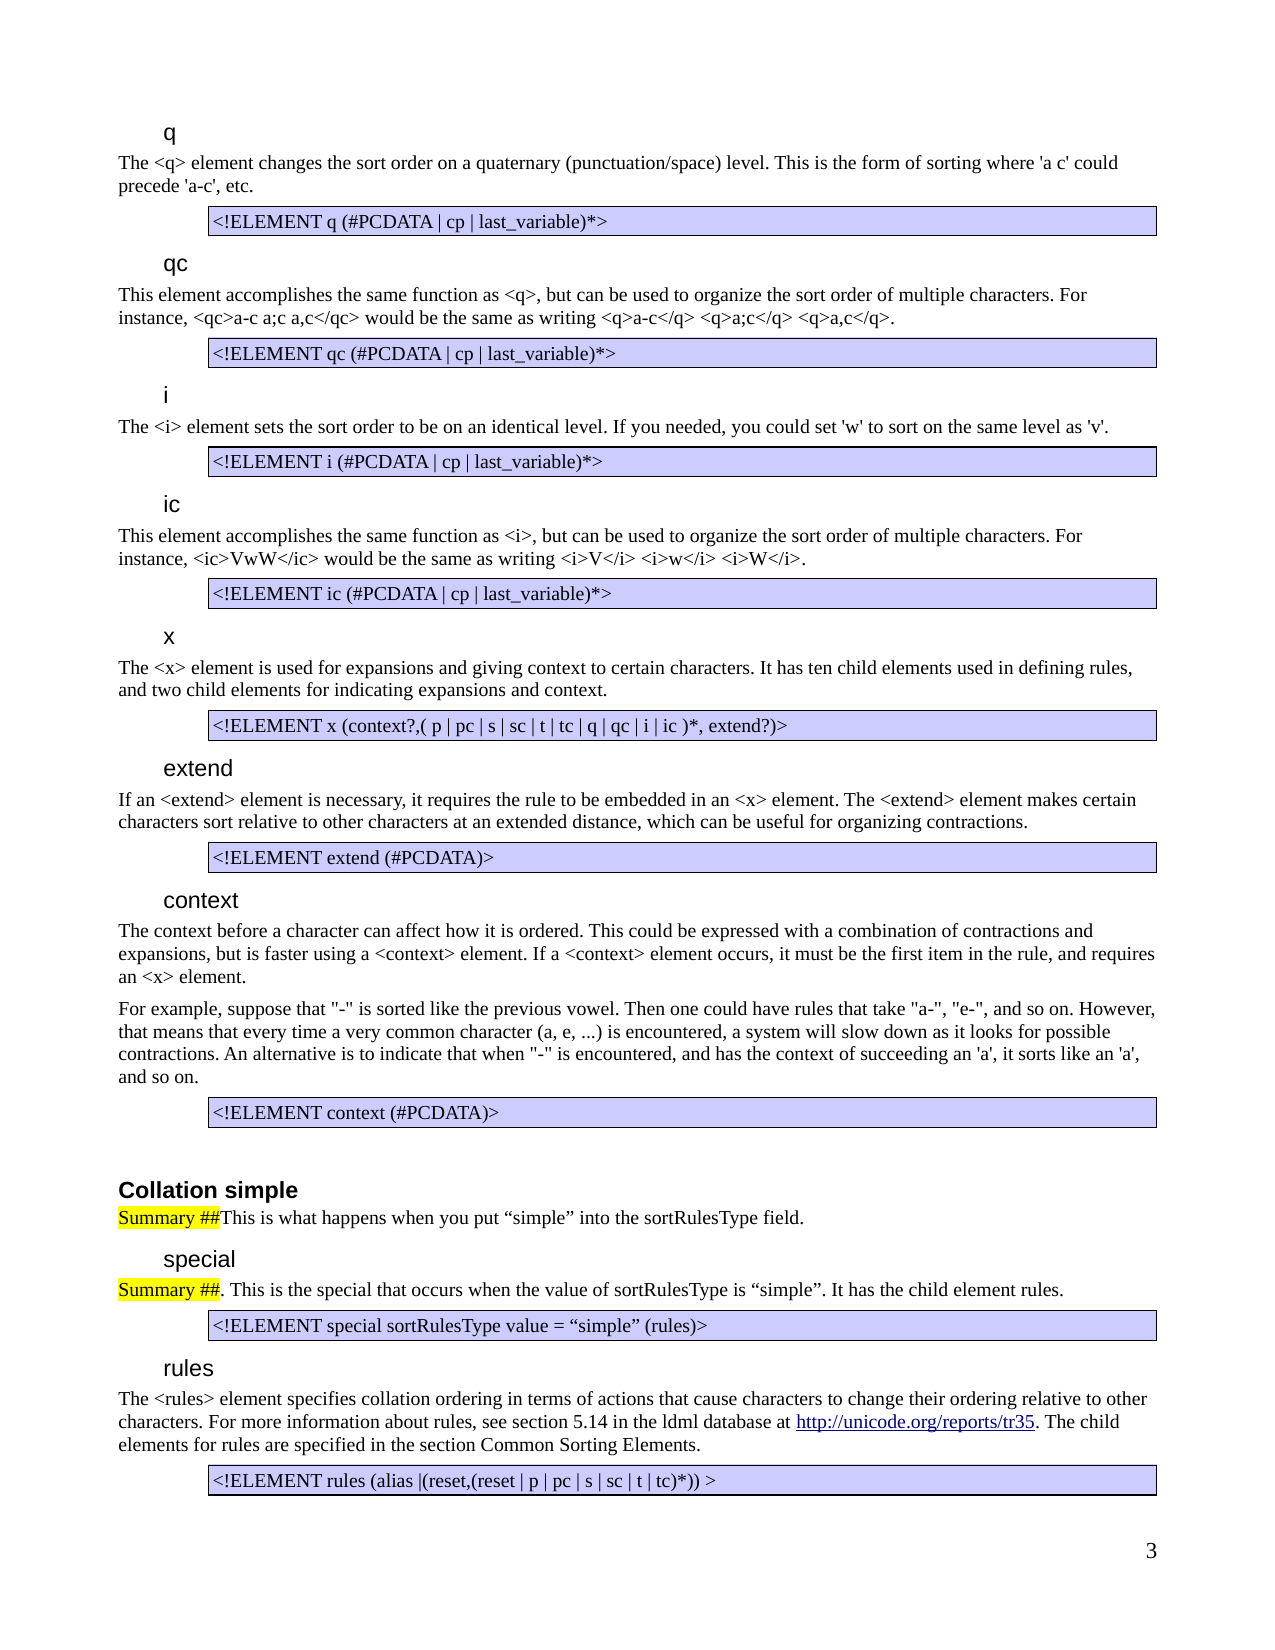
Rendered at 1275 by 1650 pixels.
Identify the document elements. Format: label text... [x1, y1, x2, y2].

text <!ELEMENT special sortRulesType value = “simple” (rules)> [209, 1311, 1156, 1340]
subtitle q [163, 118, 1157, 145]
text <!ELEMENT x (context?,( p | pc | s | sc | t | tc | q | qc | i | ic )*, extend?)> [209, 711, 1156, 740]
text The <x> element is used for expansions and giving context to certain characters. It has ten child elements used in defining rules, and two child elements for indicating expansions and context. [118, 656, 1157, 701]
text If an <extend> element is necessary, it requires the rule to be embedded in an <x> element. The <extend> element makes certain characters sort relative to other characters at an extended distance, which can be useful for organizing contractions. [118, 787, 1157, 833]
text <!ELEMENT extend (#PCDATA)> [209, 843, 1156, 872]
subtitle extend [163, 755, 1157, 781]
text <!ELEMENT qc (#PCDATA | cp | last_variable)*> [209, 339, 1156, 367]
text <!ELEMENT q (#PCDATA | cp | last_variable)*> [209, 207, 1156, 235]
text Summary ##This is what happens when you put “simple” into the sortRulesType field. [118, 1206, 1157, 1229]
subtitle qc [163, 250, 1157, 277]
subtitle Collation simple [118, 1176, 1157, 1203]
text Summary ##. This is the special that occurs when the value of sortRulesType is “simple”. It has the child element rules. [118, 1278, 1157, 1301]
subtitle rules [163, 1354, 1157, 1381]
text For example, suppose that "-" is sorted like the previous vowel. Then one could have rules that take "a-", "e-", and so on. However, that means that every time a very common character (a, e, ...) is encountered, a system will slow down as it looks for possible contractions. An alternative is to indicate that when "-" is encountered, and has the context of succeeding an 'a', it sorts like an 'a', and so on. [118, 997, 1157, 1088]
subtitle special [163, 1245, 1157, 1272]
text The <q> element changes the sort order on a quaternary (punctuation/space) level. This is the form of sorting where 'a c' could precede 'a-c', etc. [118, 151, 1157, 197]
subtitle context [163, 887, 1157, 913]
subtitle x [163, 623, 1157, 649]
subtitle ic [163, 491, 1157, 518]
text <!ELEMENT rules (alias |(reset,(reset | p | pc | s | sc | t | tc)*)) > [209, 1466, 1156, 1494]
text This element accomplishes the same function as <i>, but can be used to organize the sort order of multiple characters. For instance, <ic>VwW</ic> would be the same as writing <i>V</i> <i>w</i> <i>W</i>. [118, 524, 1157, 569]
text This element accomplishes the same function as <q>, but can be used to organize the sort order of multiple characters. For instance, <qc>a-c a;c a,c</qc> would be the same as writing <q>a-c</q> <q>a;c</q> <q>a,c</q>. [118, 283, 1157, 328]
text The <rules> element specifies collation ordering in terms of actions that cause characters to change their ordering relative to other characters. For more information about rules, see section 5.14 in the ldml database at http://unicode.org/reports/tr35. The child elements for rules are specified in the section Common Sorting Elements. [118, 1387, 1157, 1456]
text <!ELEMENT context (#PCDATA)> [209, 1098, 1156, 1127]
text <!ELEMENT ic (#PCDATA | cp | last_variable)*> [209, 579, 1156, 608]
text The context before a character can affect how it is ordered. This could be expressed with a combination of contractions and expansions, but is faster using a <context> element. If a <context> element occurs, it must be the first item in the rule, and requires an <x> element. [118, 919, 1157, 988]
text <!ELEMENT i (#PCDATA | cp | last_variable)*> [209, 448, 1156, 476]
text The <i> element sets the sort order to be on an identical level. If you needed, you could set 'w' to sort on the same level as 'v'. [118, 415, 1157, 437]
subtitle i [163, 382, 1157, 409]
